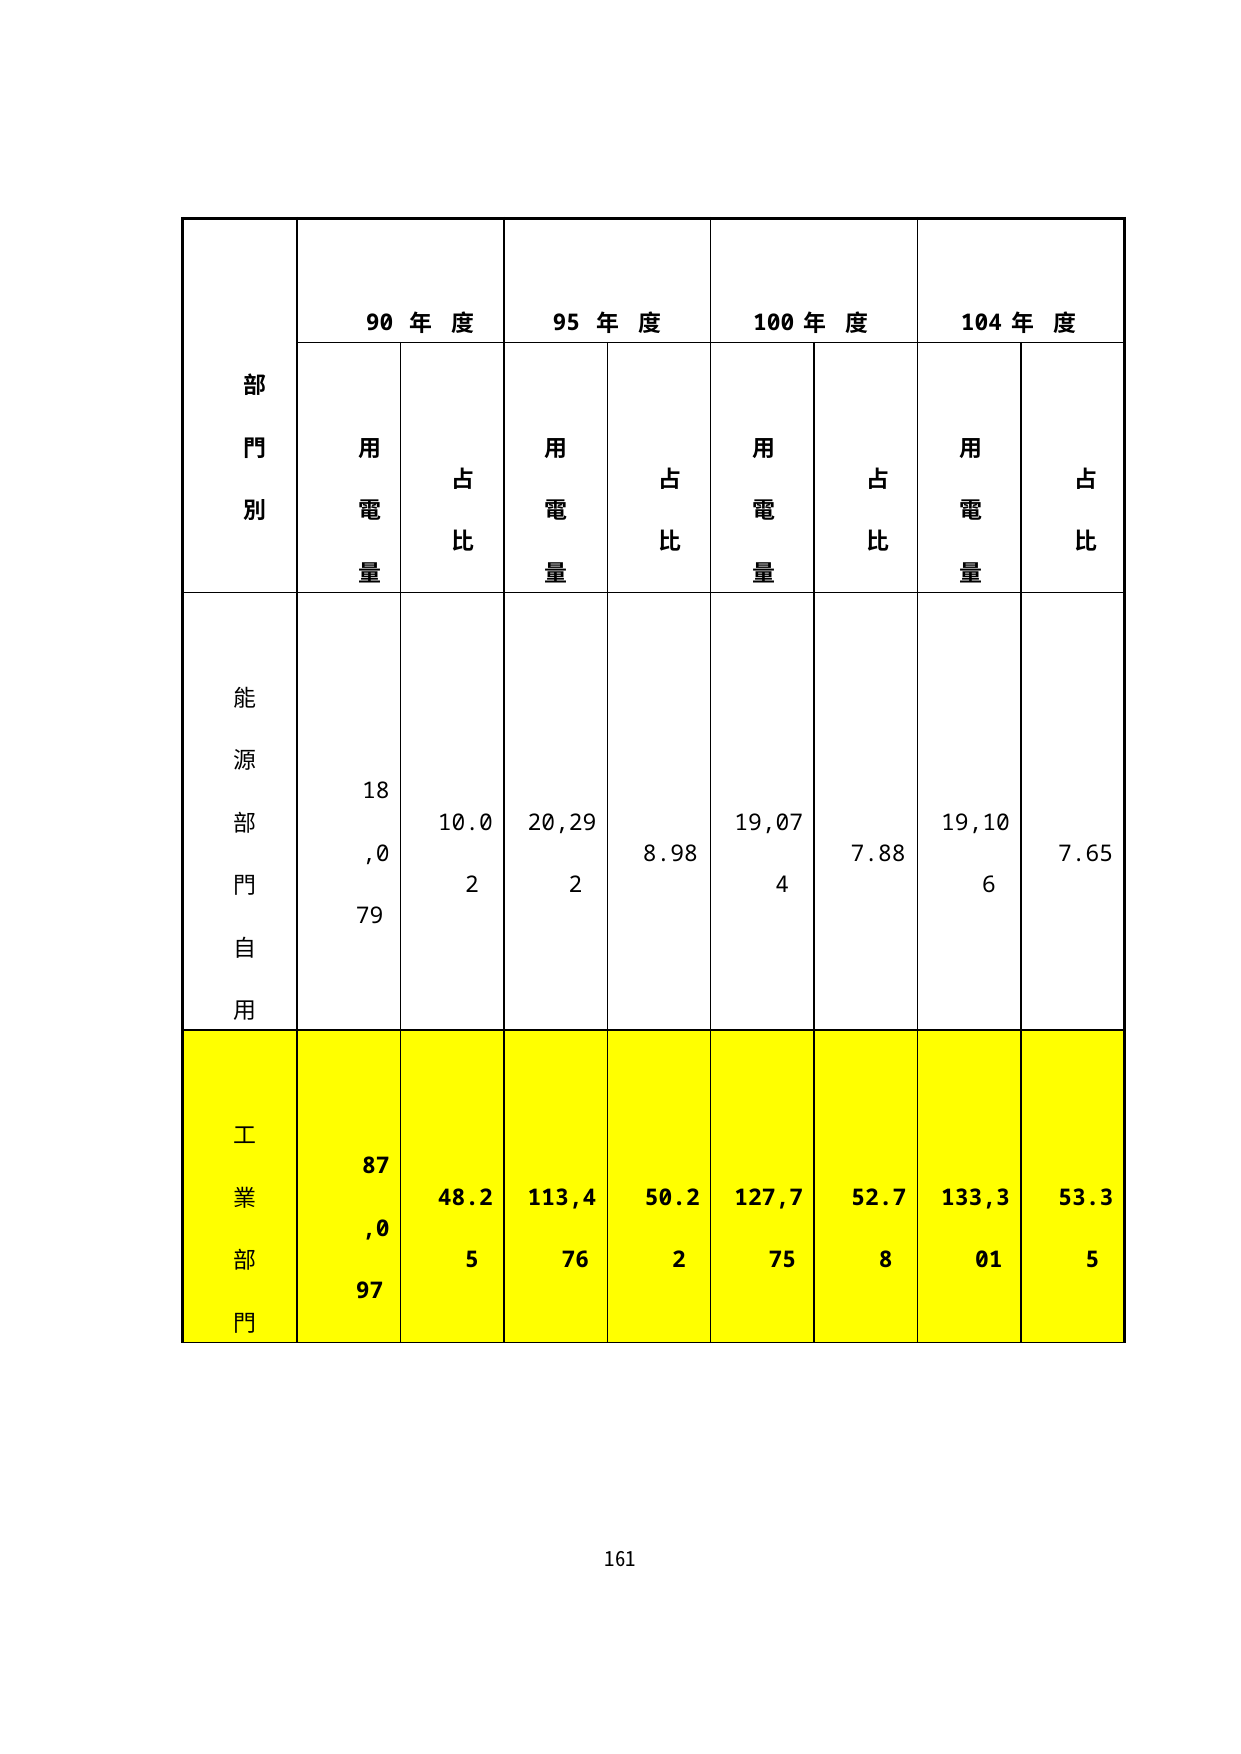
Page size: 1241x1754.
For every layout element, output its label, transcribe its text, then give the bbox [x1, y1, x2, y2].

table_cell 用電量 [505, 343, 607, 592]
table_cell 50.22 [608, 1031, 710, 1342]
table_cell 53.35 [1022, 1031, 1123, 1342]
table_cell 48.25 [401, 1031, 503, 1342]
table_header 100年度 [711, 220, 917, 342]
table_cell 113,476 [505, 1031, 607, 1342]
table_cell 占比 [608, 343, 710, 592]
table_cell 工業部門 [184, 1031, 296, 1342]
table_cell 20,292 [505, 593, 607, 1029]
table_cell 133,301 [918, 1031, 1020, 1342]
table_cell 占比 [1022, 343, 1123, 592]
table_header 部門別 [184, 220, 296, 592]
table_cell 10.02 [401, 593, 503, 1029]
table_cell 19,074 [711, 593, 813, 1029]
table_cell 127,775 [711, 1031, 813, 1342]
table_header 95年度 [505, 220, 710, 342]
table_cell 52.78 [815, 1031, 917, 1342]
table_cell 用電量 [298, 343, 400, 592]
table_cell 8.98 [608, 593, 710, 1029]
table_header 104年度 [918, 220, 1123, 342]
table_cell 占比 [401, 343, 503, 592]
table_cell 7.88 [815, 593, 917, 1029]
table_cell 能源部門自用 [184, 593, 296, 1029]
table_cell 用電量 [711, 343, 813, 592]
table_cell 87,097 [298, 1031, 400, 1342]
table_cell 19,106 [918, 593, 1020, 1029]
table_cell 占比 [815, 343, 917, 592]
table_cell 18,079 [298, 593, 400, 1029]
table_cell 7.65 [1022, 593, 1123, 1029]
table_header 90年度 [298, 220, 503, 342]
table_cell 用電量 [918, 343, 1020, 592]
